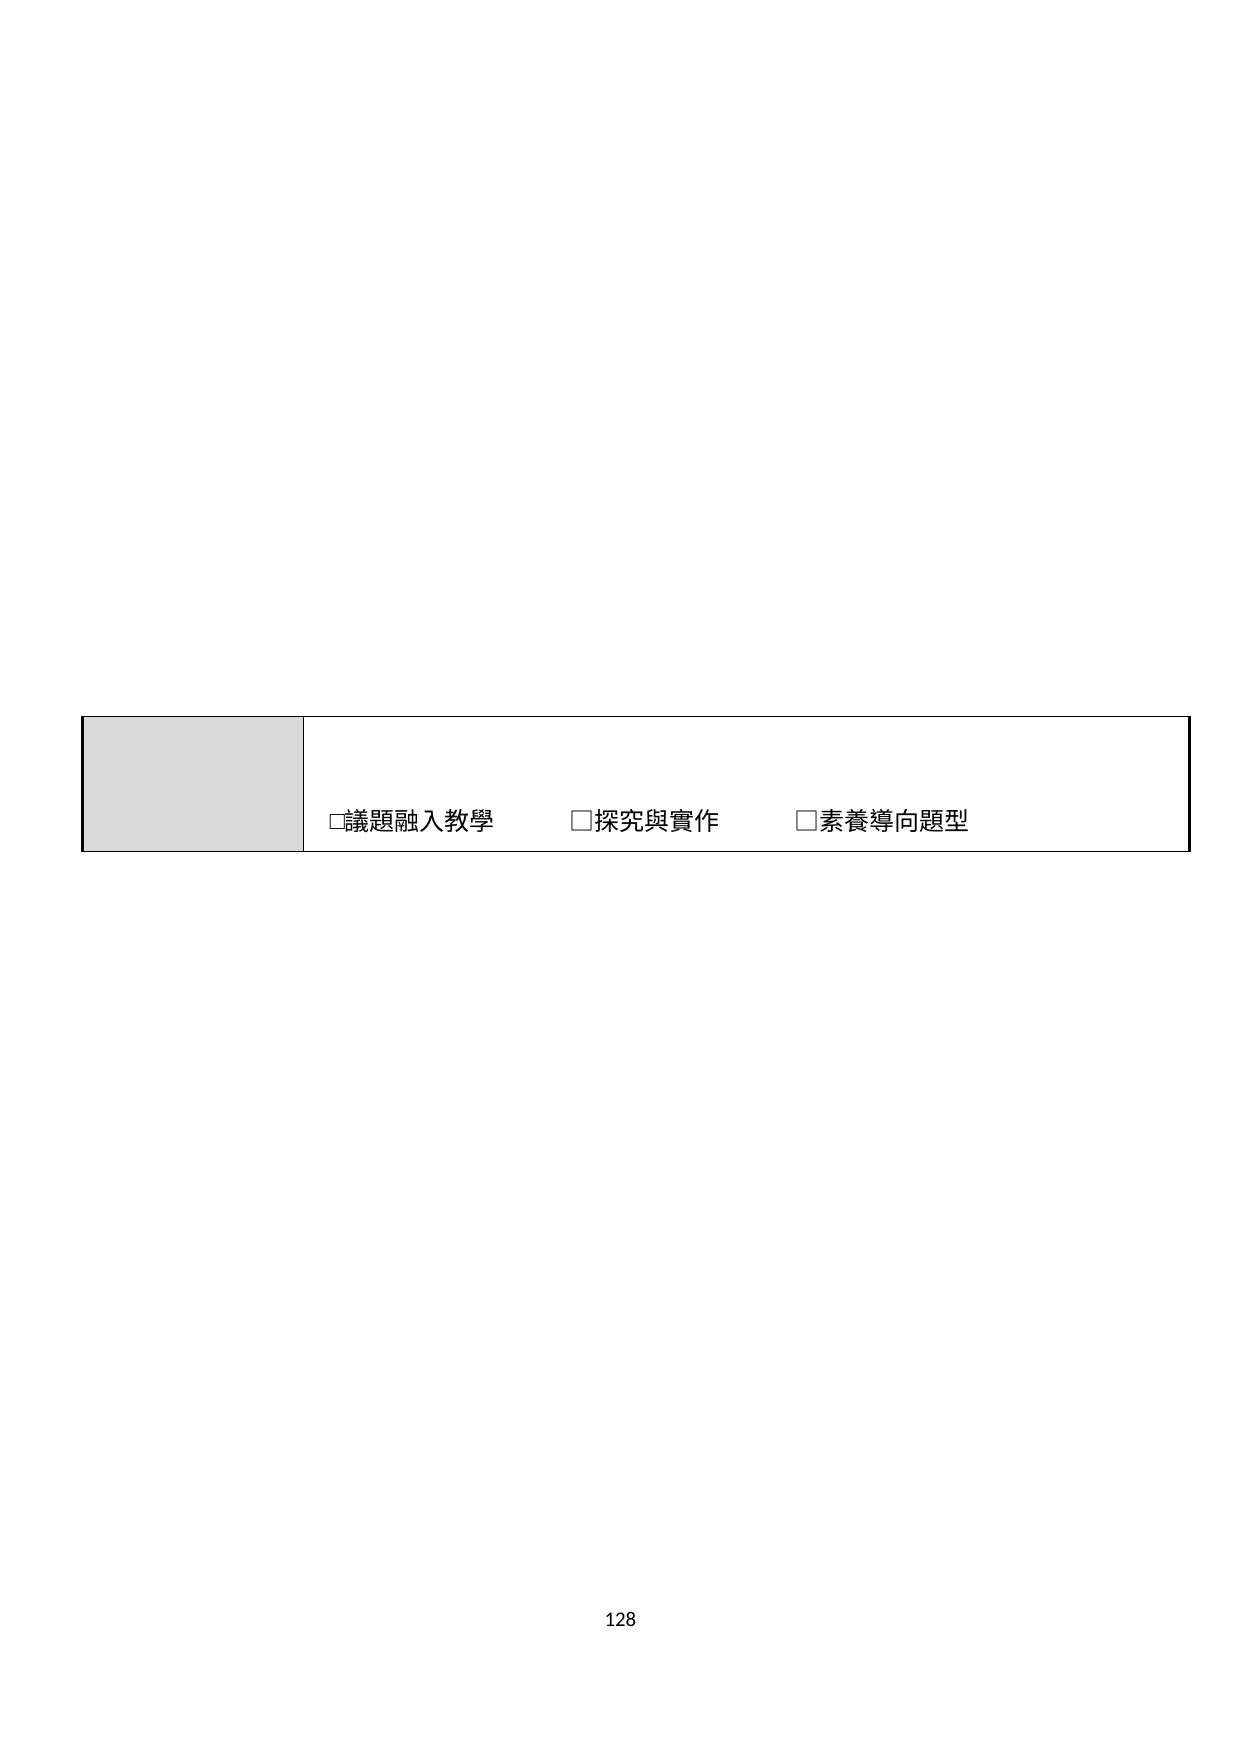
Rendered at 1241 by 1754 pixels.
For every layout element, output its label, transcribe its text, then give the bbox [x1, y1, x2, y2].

table_cell [84, 717, 303, 851]
table_cell □議題融入教學 □探究與實作 □素養導向題型 [304, 717, 1188, 851]
